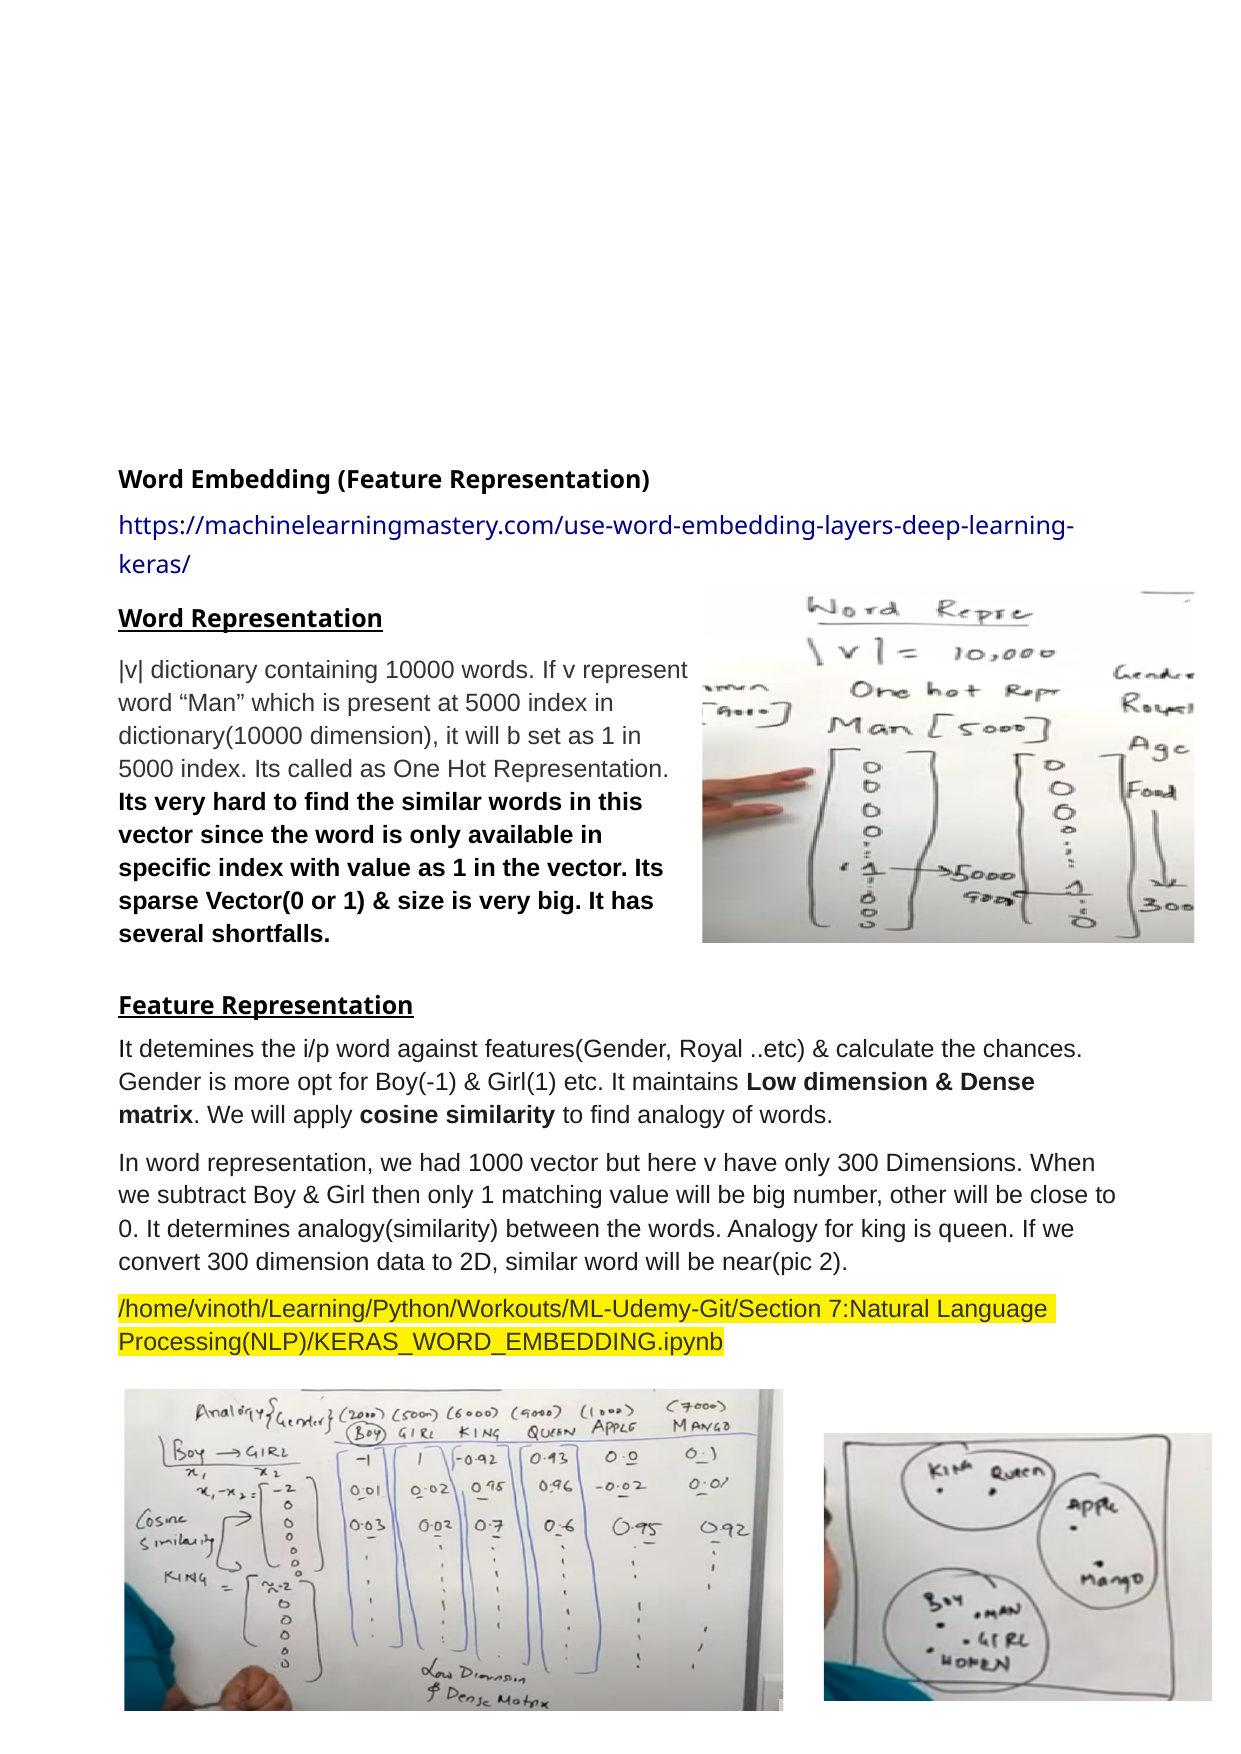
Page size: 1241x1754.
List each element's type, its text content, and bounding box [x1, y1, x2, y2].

text |v| dictionary containing 10000 words. If v represent word “Man” which is present at 5000 index in dictionary(10000 dimension), it will b set as 1 in 5000 index. Its called as One Hot Representation. Its very hard to find the similar words in this vector since the word is only available in specific index with value as 1 in the vector. Its sparse Vector(0 or 1) & size is very big. It has several shortfalls. [118, 655, 1122, 948]
text Word Representation [118, 601, 702, 635]
text In word representation, we had 1000 vector but here v have only 300 Dimensions. When we subtract Boy & Girl then only 1 matching value will be big number, other will be close to 0. It determines analogy(similarity) between the words. Analogy for king is queen. If we convert 300 dimension data to 2D, similar word will be near(pic 2). [118, 1147, 1122, 1275]
subtitle Feature Representation [118, 987, 1122, 1021]
picture [702, 590, 1195, 943]
text https://machinelearningmastery.com/use-word-embedding-layers-deep-learning-keras/ [118, 508, 1122, 581]
subtitle Word Embedding (Feature Representation) [118, 461, 1122, 496]
picture [124, 1389, 784, 1711]
text /home/vinoth/Learning/Python/Workouts/ML-Udemy-Git/Section 7:Natural Language Processing(NLP)/KERAS_WORD_EMBEDDING.ipynb [118, 1294, 1122, 1356]
text It detemines the i/p word against features(Gender, Royal ..etc) & calculate the chances. Gender is more opt for Boy(-1) & Girl(1) etc. It maintains Low dimension & Dense matrix. We will apply cosine similarity to find analogy of words. [118, 1034, 1122, 1129]
picture [823, 1433, 1212, 1701]
